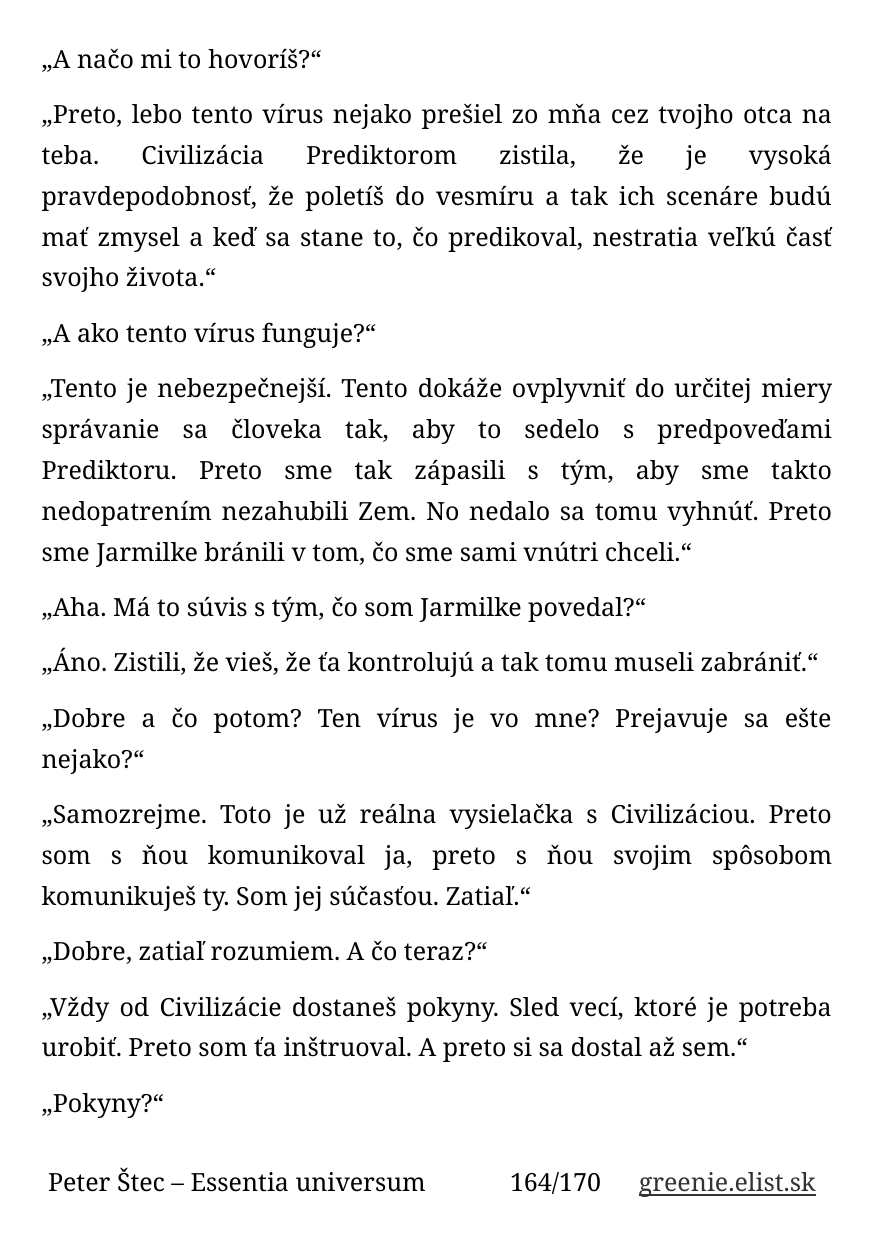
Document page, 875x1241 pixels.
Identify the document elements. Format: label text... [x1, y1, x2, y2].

text „Samozrejme. Toto je už reálna vysielačka s Civilizáciou. Preto som s ňou komunikoval ja, preto s ňou svojim spôsobom komunikuješ ty. Som jej súčasťou. Zatiaľ.“ [41, 797, 833, 912]
text „A ako tento vírus funguje?“ [41, 316, 833, 349]
text „Áno. Zistili, že vieš, že ťa kontrolujú a tak tomu museli zabrániť.“ [41, 645, 833, 679]
text „Vždy od Civilizácie dostaneš pokyny. Sled vecí, ktoré je potreba urobiť. Preto som ťa inštruoval. A preto si sa dostal až sem.“ [41, 989, 833, 1064]
text „Dobre a čo potom? Ten vírus je vo mne? Prejavuje sa ešte nejako?“ [41, 701, 833, 775]
text „Tento je nebezpečnejší. Tento dokáže ovplyvniť do určitej miery správanie sa človeka tak, aby to sedelo s predpoveďami Prediktoru. Preto sme tak zápasili s tým, aby sme takto nedopatrením nezahubili Zem. No nedalo sa tomu vyhnúť. Preto sme Jarmilke bránili v tom, čo sme sami vnútri chceli.“ [41, 371, 833, 568]
text „Dobre, zatiaľ rozumiem. A čo teraz?“ [41, 934, 833, 968]
text „Aha. Má to súvis s tým, čo som Jarmilke povedal?“ [41, 590, 833, 624]
text „A načo mi to hovoríš?“ [41, 41, 833, 75]
text „Preto, lebo tento vírus nejako prešiel zo mňa cez tvojho otca na teba. Civilizácia Prediktorom zistila, že je vysoká pravdepodobnosť, že poletíš do vesmíru a tak ich scenáre budú mať zmysel a keď sa stane to, čo predikoval, nestratia veľkú časť svojho života.“ [41, 97, 833, 294]
text „Pokyny?“ [41, 1086, 833, 1119]
